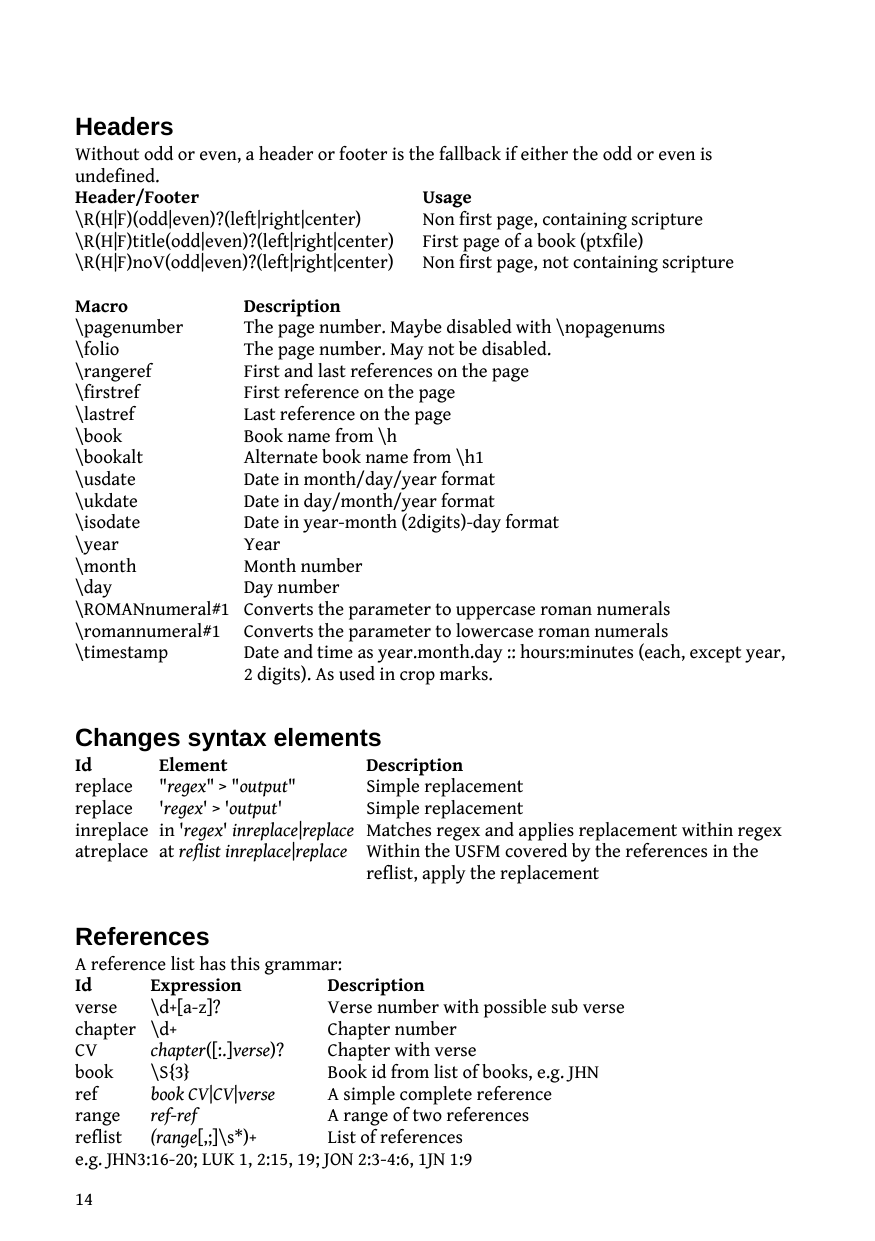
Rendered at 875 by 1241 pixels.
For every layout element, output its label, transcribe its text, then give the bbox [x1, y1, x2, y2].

table_cell Book name from \h [244, 426, 799, 447]
table_cell \isodate [75, 513, 243, 534]
subtitle Changes syntax elements [75, 723, 799, 752]
table_cell \bookalt [75, 448, 243, 469]
table_cell verse [75, 997, 150, 1019]
table_cell Date in day/month/year format [244, 491, 799, 512]
table_cell book [75, 1062, 150, 1084]
table_cell Day number [244, 578, 799, 599]
subtitle Headers [75, 112, 799, 141]
table_header Usage [422, 188, 799, 209]
table_cell Chapter number [328, 1019, 799, 1041]
table_cell CV [75, 1041, 150, 1062]
table_header Element [159, 755, 366, 776]
table_cell A simple complete reference [328, 1084, 799, 1106]
table_cell List of references [328, 1127, 799, 1149]
table_cell Within the USFM covered by the references in the reflist, apply the replacement [366, 841, 799, 885]
table_cell Year [244, 534, 799, 556]
table_cell Non first page, containing scripture [422, 209, 799, 231]
table_cell \d+ [150, 1019, 327, 1041]
table_cell Month number [244, 556, 799, 577]
table_cell \ukdate [75, 491, 243, 512]
table_cell chapter([:.]verse)? [150, 1041, 327, 1062]
table_cell \usdate [75, 469, 243, 491]
table_cell \R(H|F)noV(odd|even)?(left|right|center) [75, 253, 422, 274]
table_header Id [75, 976, 150, 997]
table_cell "regex" > "output" [159, 776, 366, 798]
table_cell Date and time as year.month.day :: hours:minutes (each, except year, 2 digits). As used in crop marks. [244, 643, 799, 686]
table_cell First page of a book (ptxfile) [422, 231, 799, 252]
table_header Description [244, 296, 799, 317]
table_cell chapter [75, 1019, 150, 1041]
text A reference list has this grammar: [75, 954, 799, 976]
table_cell atreplace [75, 841, 159, 885]
table_cell 'regex' > 'output' [159, 798, 366, 820]
table_cell Simple replacement [366, 776, 799, 798]
table_cell \timestamp [75, 643, 243, 686]
table_header Expression [150, 976, 327, 997]
table_cell \ROMANnumeral#1 [75, 599, 243, 621]
table_cell Simple replacement [366, 798, 799, 820]
table_cell Last reference on the page [244, 404, 799, 426]
table_cell ref [75, 1084, 150, 1106]
table_cell Converts the parameter to lowercase roman numerals [244, 621, 799, 642]
table_cell Alternate book name from \h1 [244, 448, 799, 469]
table_cell First reference on the page [244, 383, 799, 404]
table_cell replace [75, 776, 159, 798]
text e.g. JHN3:16-20; LUK 1, 2:15, 19; JON 2:3-4:6, 1JN 1:9 [75, 1149, 799, 1171]
table_cell \day [75, 578, 243, 599]
table_cell \R(H|F)(odd|even)?(left|right|center) [75, 209, 422, 231]
table_cell \folio [75, 339, 243, 361]
table_cell The page number. May not be disabled. [244, 339, 799, 361]
table_cell \book [75, 426, 243, 447]
table_cell Date in year-month (2digits)-day format [244, 513, 799, 534]
table_cell ref-ref [150, 1106, 327, 1127]
table_cell Chapter with verse [328, 1041, 799, 1062]
table_cell \rangeref [75, 361, 243, 382]
table_cell \month [75, 556, 243, 577]
table_cell The page number. Maybe disabled with \nopagenums [244, 318, 799, 339]
table_cell Date in month/day/year format [244, 469, 799, 491]
table_cell \S{3} [150, 1062, 327, 1084]
text Without odd or even, a header or footer is the fallback if either the odd or even is undefined. [75, 144, 799, 187]
table_cell A range of two references [328, 1106, 799, 1127]
table_cell Book id from list of books, e.g. JHN [328, 1062, 799, 1084]
table_cell at reflist inreplace|replace [159, 841, 366, 885]
table_cell \d+[a-z]? [150, 997, 327, 1019]
table_cell \year [75, 534, 243, 556]
table_cell \firstref [75, 383, 243, 404]
table_cell reflist [75, 1127, 150, 1149]
table_header Description [366, 755, 799, 776]
table_cell \R(H|F)title(odd|even)?(left|right|center) [75, 231, 422, 252]
table_cell Verse number with possible sub verse [328, 997, 799, 1019]
table_cell range [75, 1106, 150, 1127]
table_cell book CV|CV|verse [150, 1084, 327, 1106]
table_cell Matches regex and applies replacement within regex [366, 820, 799, 841]
table_header Description [328, 976, 799, 997]
table_header Header/Footer [75, 188, 422, 209]
table_cell Converts the parameter to uppercase roman numerals [244, 599, 799, 621]
table_cell inreplace [75, 820, 159, 841]
table_cell (range[,;]\s*)+ [150, 1127, 327, 1149]
table_header Id [75, 755, 159, 776]
subtitle References [75, 922, 799, 951]
table_cell \romannumeral#1 [75, 621, 243, 642]
table_cell replace [75, 798, 159, 820]
table_cell Non first page, not containing scripture [422, 253, 799, 274]
table_cell \lastref [75, 404, 243, 426]
table_header Macro [75, 296, 243, 317]
table_cell in 'regex' inreplace|replace [159, 820, 366, 841]
table_cell \pagenumber [75, 318, 243, 339]
table_cell First and last references on the page [244, 361, 799, 382]
